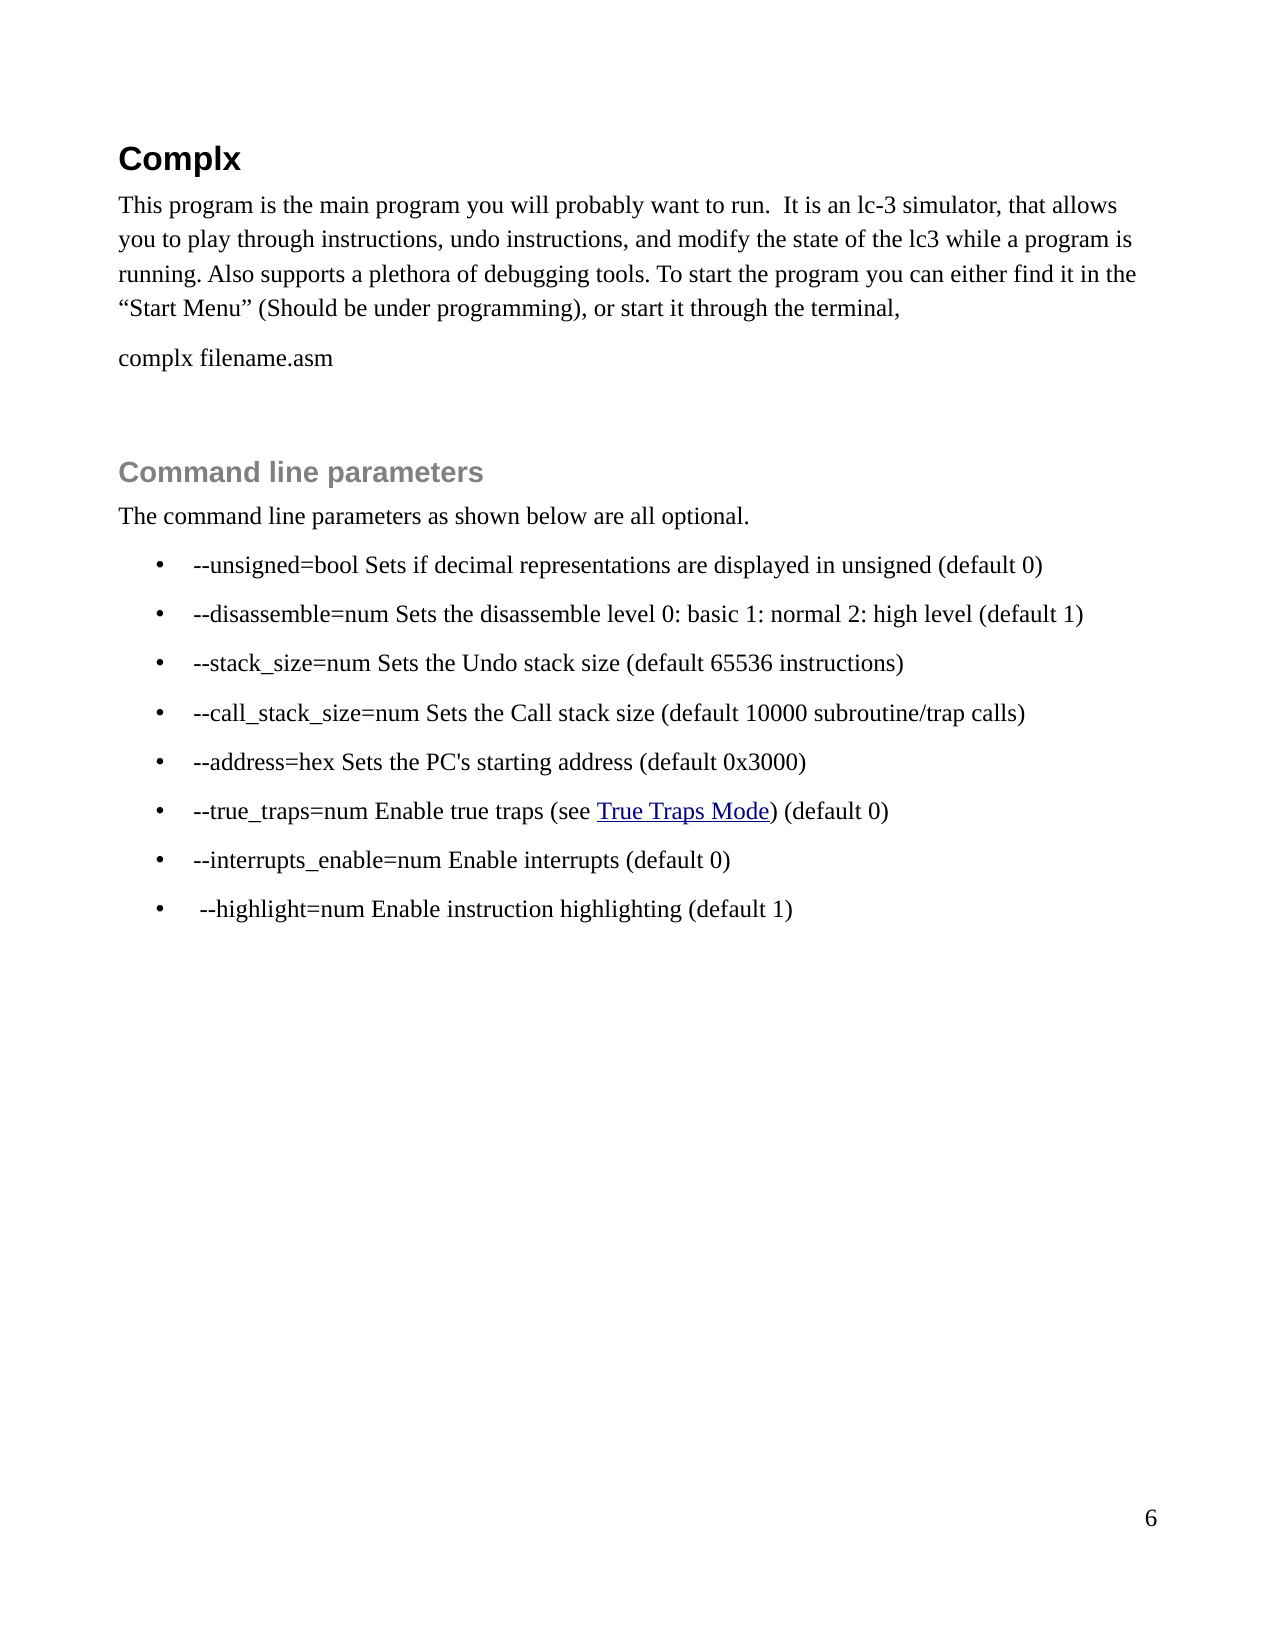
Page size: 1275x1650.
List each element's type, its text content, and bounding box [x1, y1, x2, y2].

subtitle Command line parameters [118, 455, 1157, 489]
list --stack_size=num Sets the Undo stack size (default 65536 instructions) [156, 648, 1157, 677]
subtitle Complx [118, 139, 1157, 178]
text The command line parameters as shown below are all optional. [118, 501, 1157, 530]
list --disassemble=num Sets the disassemble level 0: basic 1: normal 2: high level (default 1) [156, 599, 1157, 628]
list --call_stack_size=num Sets the Call stack size (default 10000 subroutine/trap calls) [156, 698, 1157, 726]
list --highlight=num Enable instruction highlighting (default 1) [156, 894, 1157, 923]
list --interrupts_enable=num Enable interrupts (default 0) [156, 845, 1157, 873]
list --true_traps=num Enable true traps (see True Traps Mode) (default 0) [156, 796, 1157, 824]
list --address=hex Sets the PC's starting address (default 0x3000) [156, 747, 1157, 775]
list --unsigned=bool Sets if decimal representations are displayed in unsigned (default 0) [156, 550, 1157, 579]
text complx filename.asm [118, 343, 1157, 371]
text This program is the main program you will probably want to run. It is an lc-3 simulator, that allows you to play through instructions, undo instructions, and modify the state of the lc3 while a program is running. Also supports a plethora of debugging tools. To start the program you can either find it in the “Start Menu” (Should be under programming), or start it through the terminal, [118, 190, 1157, 322]
